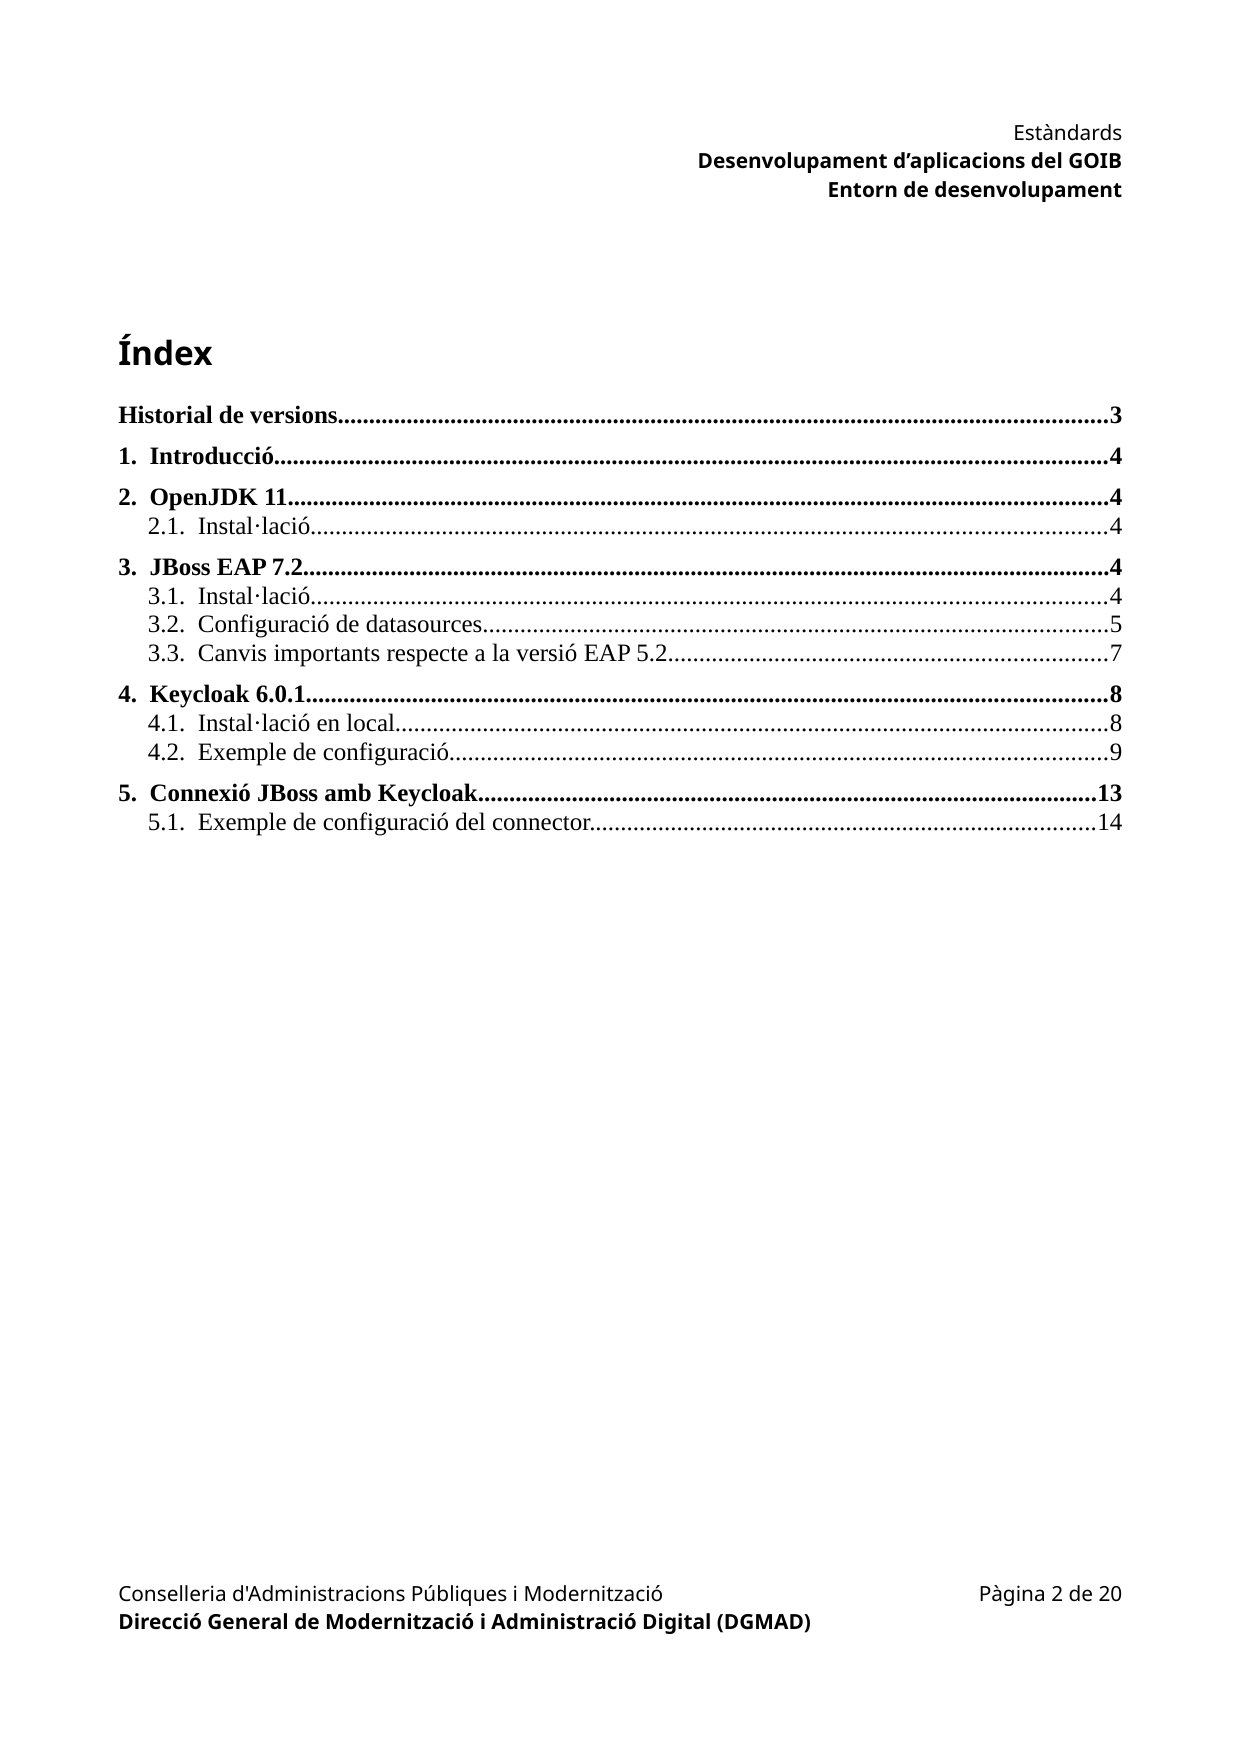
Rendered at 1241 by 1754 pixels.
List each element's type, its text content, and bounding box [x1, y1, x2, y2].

text 5. Connexió JBoss amb Keycloak 13 [118, 778, 1122, 807]
text 3.1. Instal·lació 4 [148, 581, 1122, 609]
text 2.1. Instal·lació 4 [148, 511, 1122, 539]
text 2. OpenJDK 11 4 [118, 482, 1122, 511]
text 3.3. Canvis importants respecte a la versió EAP 5.2 7 [148, 638, 1122, 667]
text 4.1. Instal·lació en local 8 [148, 708, 1122, 737]
text 1. Introducció 4 [118, 441, 1122, 470]
text Historial de versions 3 [118, 400, 1122, 428]
subtitle Índex [118, 329, 1122, 375]
text 3.2. Configuració de datasources 5 [148, 609, 1122, 638]
text 4.2. Exemple de configuració 9 [148, 737, 1122, 766]
text 5.1. Exemple de configuració del connector. 14 [148, 807, 1122, 836]
text 3. JBoss EAP 7.2 4 [118, 552, 1122, 581]
text 4. Keycloak 6.0.1 8 [118, 679, 1122, 708]
